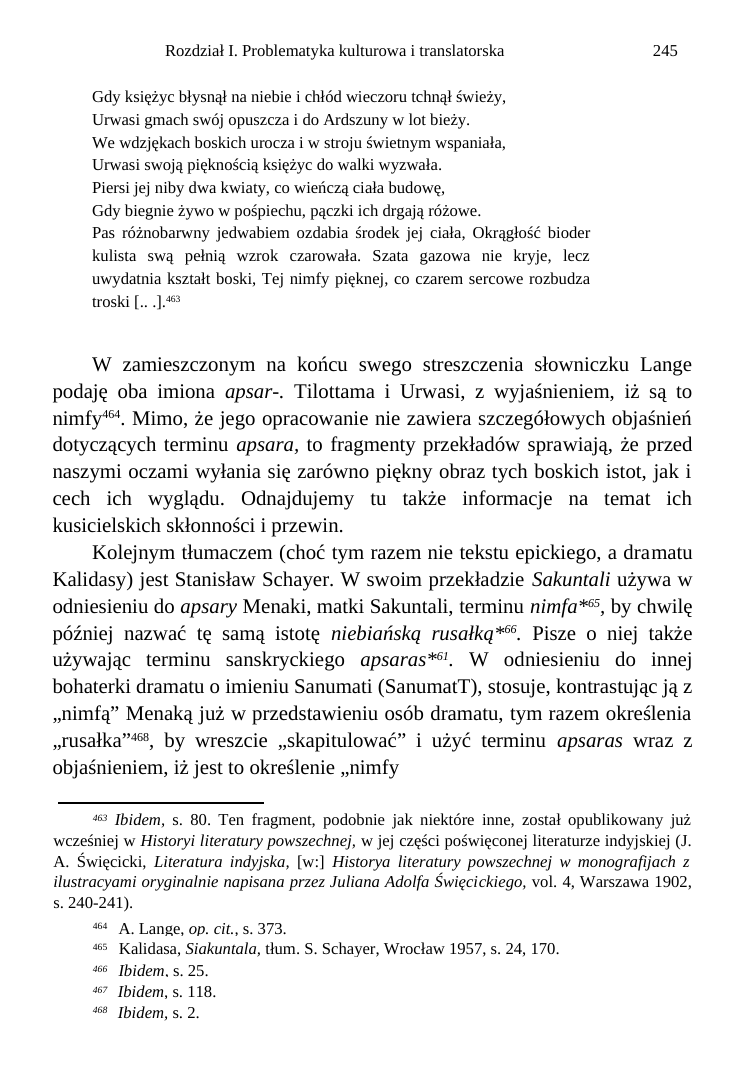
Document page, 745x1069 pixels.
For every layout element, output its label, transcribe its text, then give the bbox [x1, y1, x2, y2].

text W zamieszczonym na końcu swego streszczenia słowniczku Lange podaję oba imiona apsar-. Tilottama i Urwasi, z wyjaśnieniem, iż są to nimfy464. Mimo, że jego opracowanie nie zawiera szczegółowych objaśnień dotyczących terminu apsara, to fragmenty przekładów spra­wiają, że przed naszymi oczami wyłania się zarówno piękny obraz tych boskich istot, jak i cech ich wyglądu. Odnajdujemy tu także informacje na temat ich kusicielskich skłonności i przewin. [52, 352, 693, 537]
text 463 Ibidem, s. 80. Ten fragment, podobnie jak niektóre inne, został opublikowany już wcześniej w Historyi literatury powszechnej, w jej części poświęconej literaturze indyjskiej (J. A. Święcicki, Literatura indyjska, [w:] Historya literatury powszechnej w monografijach z ilustracyami oryginalnie napisana przez Juliana Adolfa Święci­ckiego, vol. 4, Warszawa 1902, s. 240-241). [53, 810, 692, 912]
text 466 Ibidem, s. 25. [53, 961, 692, 977]
text Urwasi gmach swój opuszcza i do Ardszuny w lot bieży. [52, 110, 693, 129]
text Kolejnym tłumaczem (choć tym razem nie tekstu epickiego, a dra­matu Kalidasy) jest Stanisław Schayer. W swoim przekładzie Sakuntali używa w odniesieniu do apsary Menaki, matki Sakuntali, terminu nimfa*65, by chwilę później nazwać tę samą istotę niebiańską rusałką*66. Pisze o niej także używając terminu sanskryckiego apsaras*61. W od­niesieniu do innej bohaterki dramatu o imieniu Sanumati (SanumatT), stosuje, kontrastując ją z „nimfą” Menaką już w przedstawieniu osób dramatu, tym razem określenia „rusałka”468, by wreszcie „skapitulować” i użyć terminu apsaras wraz z objaśnieniem, iż jest to określenie „nimfy [52, 540, 693, 779]
text 245 [653, 41, 688, 60]
text Rozdział I. Problematyka kulturowa i translatorska [165, 41, 577, 60]
text Gdy biegnie żywo w pośpiechu, pączki ich drgają różowe. [52, 201, 693, 220]
text 464 A. Lange, op. cit., s. 373. [53, 918, 692, 936]
text Urwasi swoją pięknością księżyc do walki wyzwała. [52, 155, 693, 174]
text Piersi jej niby dwa kwiaty, co wieńczą ciała budowę, [52, 178, 693, 197]
text 468 Ibidem, s. 2. [53, 1003, 692, 1022]
text 465 Kalidasa, Siakuntala, tłum. S. Schayer, Wrocław 1957, s. 24, 170. [53, 939, 692, 957]
text Pas różnobarwny jedwabiem ozdabia środek jej ciała, Okrągłość bioder kulista swą pełnią wzrok czarowała. Szata gazowa nie kryje, lecz uwydatnia kształt boski, Tej nimfy pięknej, co czarem sercowe rozbudza troski [.. .].463 [92, 223, 591, 311]
text We wdzjękach boskich urocza i w stroju świetnym wspaniała, [52, 132, 693, 152]
text 467 Ibidem, s. 118. [53, 982, 692, 998]
text Gdy księżyc błysnął na niebie i chłód wieczoru tchnął świeży, [52, 87, 693, 106]
